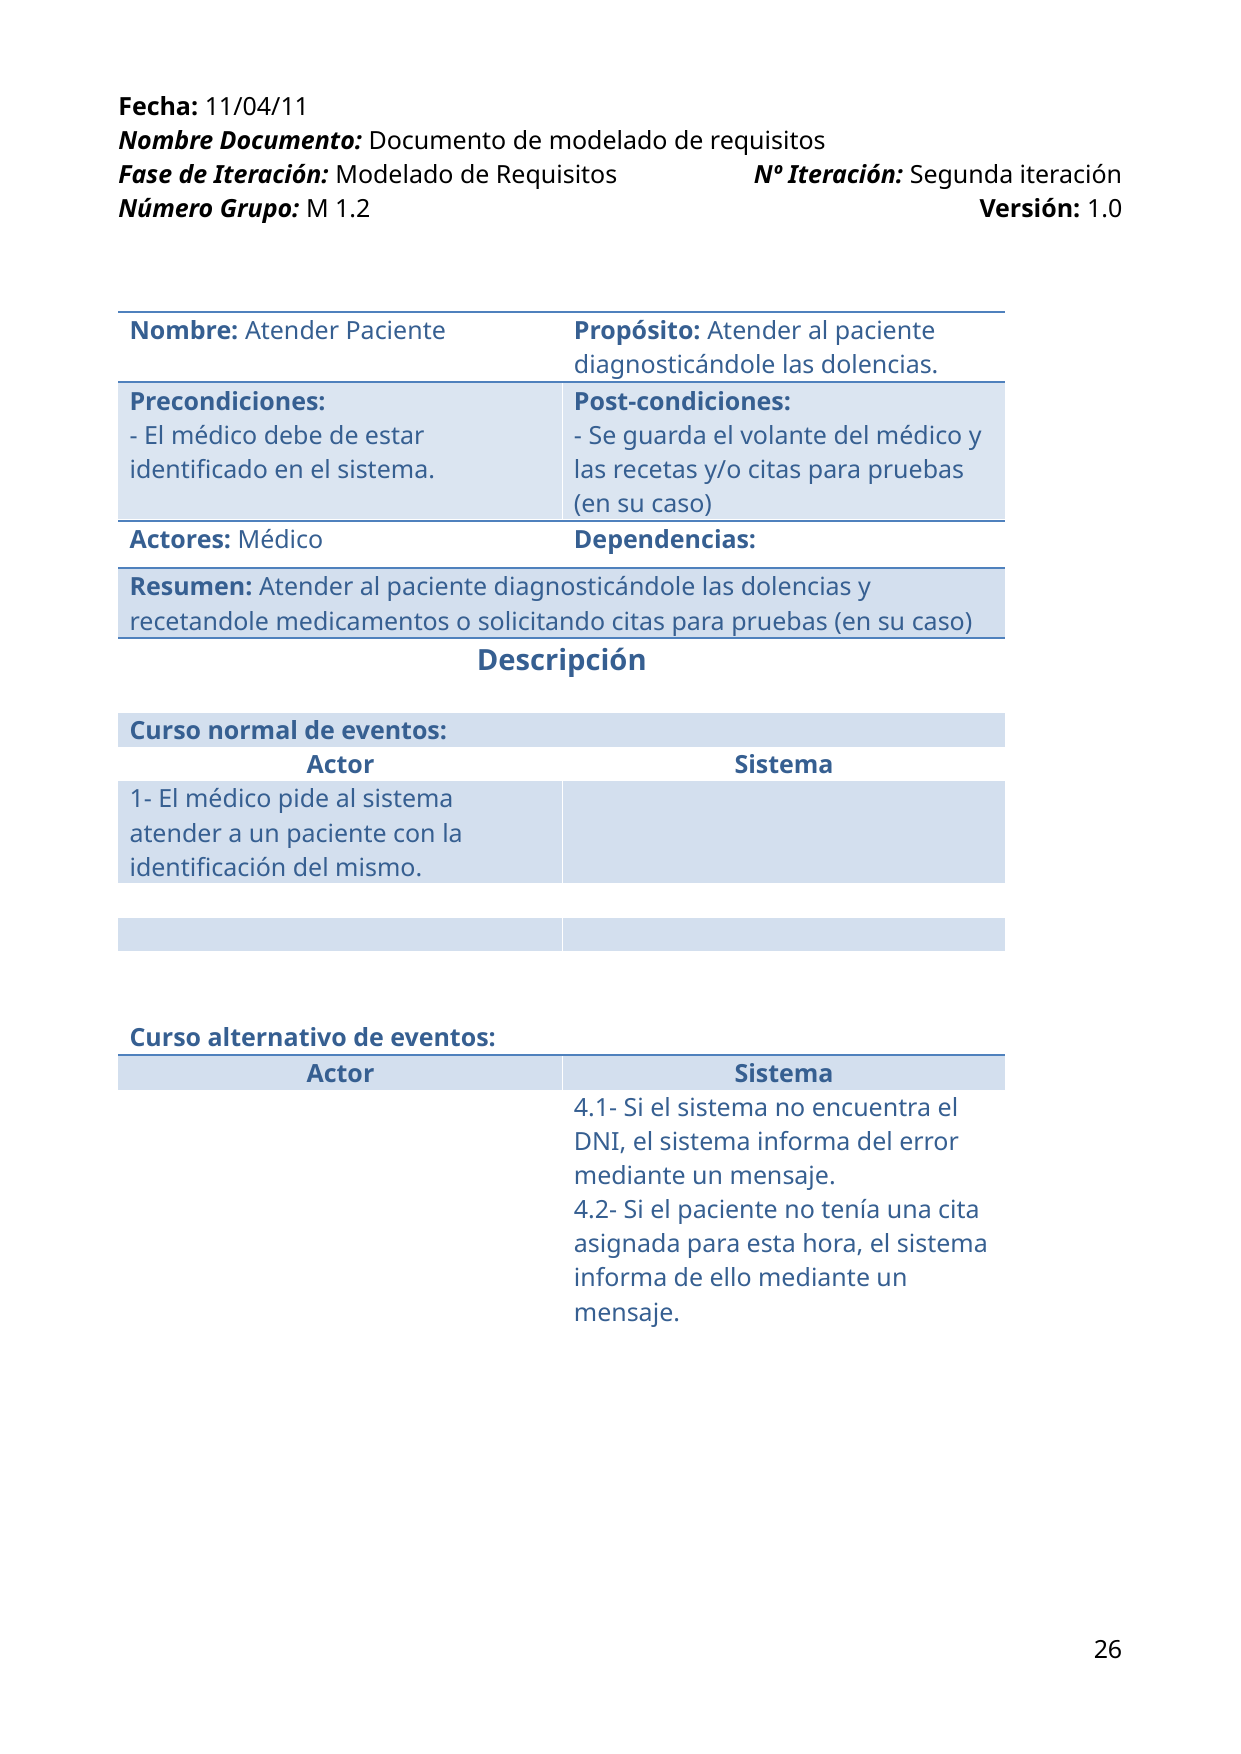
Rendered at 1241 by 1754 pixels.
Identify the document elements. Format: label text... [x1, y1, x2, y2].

table_cell Post-condiciones: - Se guarda el volante del médico y las recetas y/o citas para pruebas (en su caso) [563, 383, 1005, 519]
table_header Propósito: Atender al paciente diagnosticándole las dolencias. [563, 313, 1005, 381]
table_cell Curso alternativo de eventos: [118, 986, 1005, 1054]
table_cell Actores: Médico [118, 522, 562, 567]
table_cell Descripción [118, 639, 1005, 679]
table_cell Actor [118, 747, 562, 781]
table_cell [563, 883, 1005, 917]
table_cell [118, 1090, 562, 1328]
table_cell Sistema [563, 747, 1005, 781]
table_cell 4.1- Si el sistema no encuentra el DNI, el sistema informa del error mediante un mensaje. 4.2- Si el paciente no tenía una cita asignada para esta hora, el sistema informa de ello mediante un mensaje. [563, 1090, 1005, 1328]
table_cell [118, 951, 562, 986]
table_cell Actor [118, 1056, 562, 1090]
table_cell 1- El médico pide al sistema atender a un paciente con la identificación del mismo. [118, 781, 562, 883]
table_header Nombre: Atender Paciente [118, 313, 562, 381]
table_cell Sistema [563, 1056, 1005, 1090]
table_header Curso normal de eventos: [118, 713, 1005, 747]
table_cell [563, 918, 1005, 951]
table_cell [563, 951, 1005, 986]
table_cell [118, 883, 562, 917]
table_cell Resumen: Atender al paciente diagnosticándole las dolencias y recetandole medicamentos o solicitando citas para pruebas (en su caso) [118, 569, 1005, 637]
table_cell [563, 781, 1005, 883]
table_cell Precondiciones: - El médico debe de estar identificado en el sistema. [118, 383, 562, 519]
table_cell [118, 918, 562, 951]
table_cell Dependencias: [563, 522, 1005, 567]
